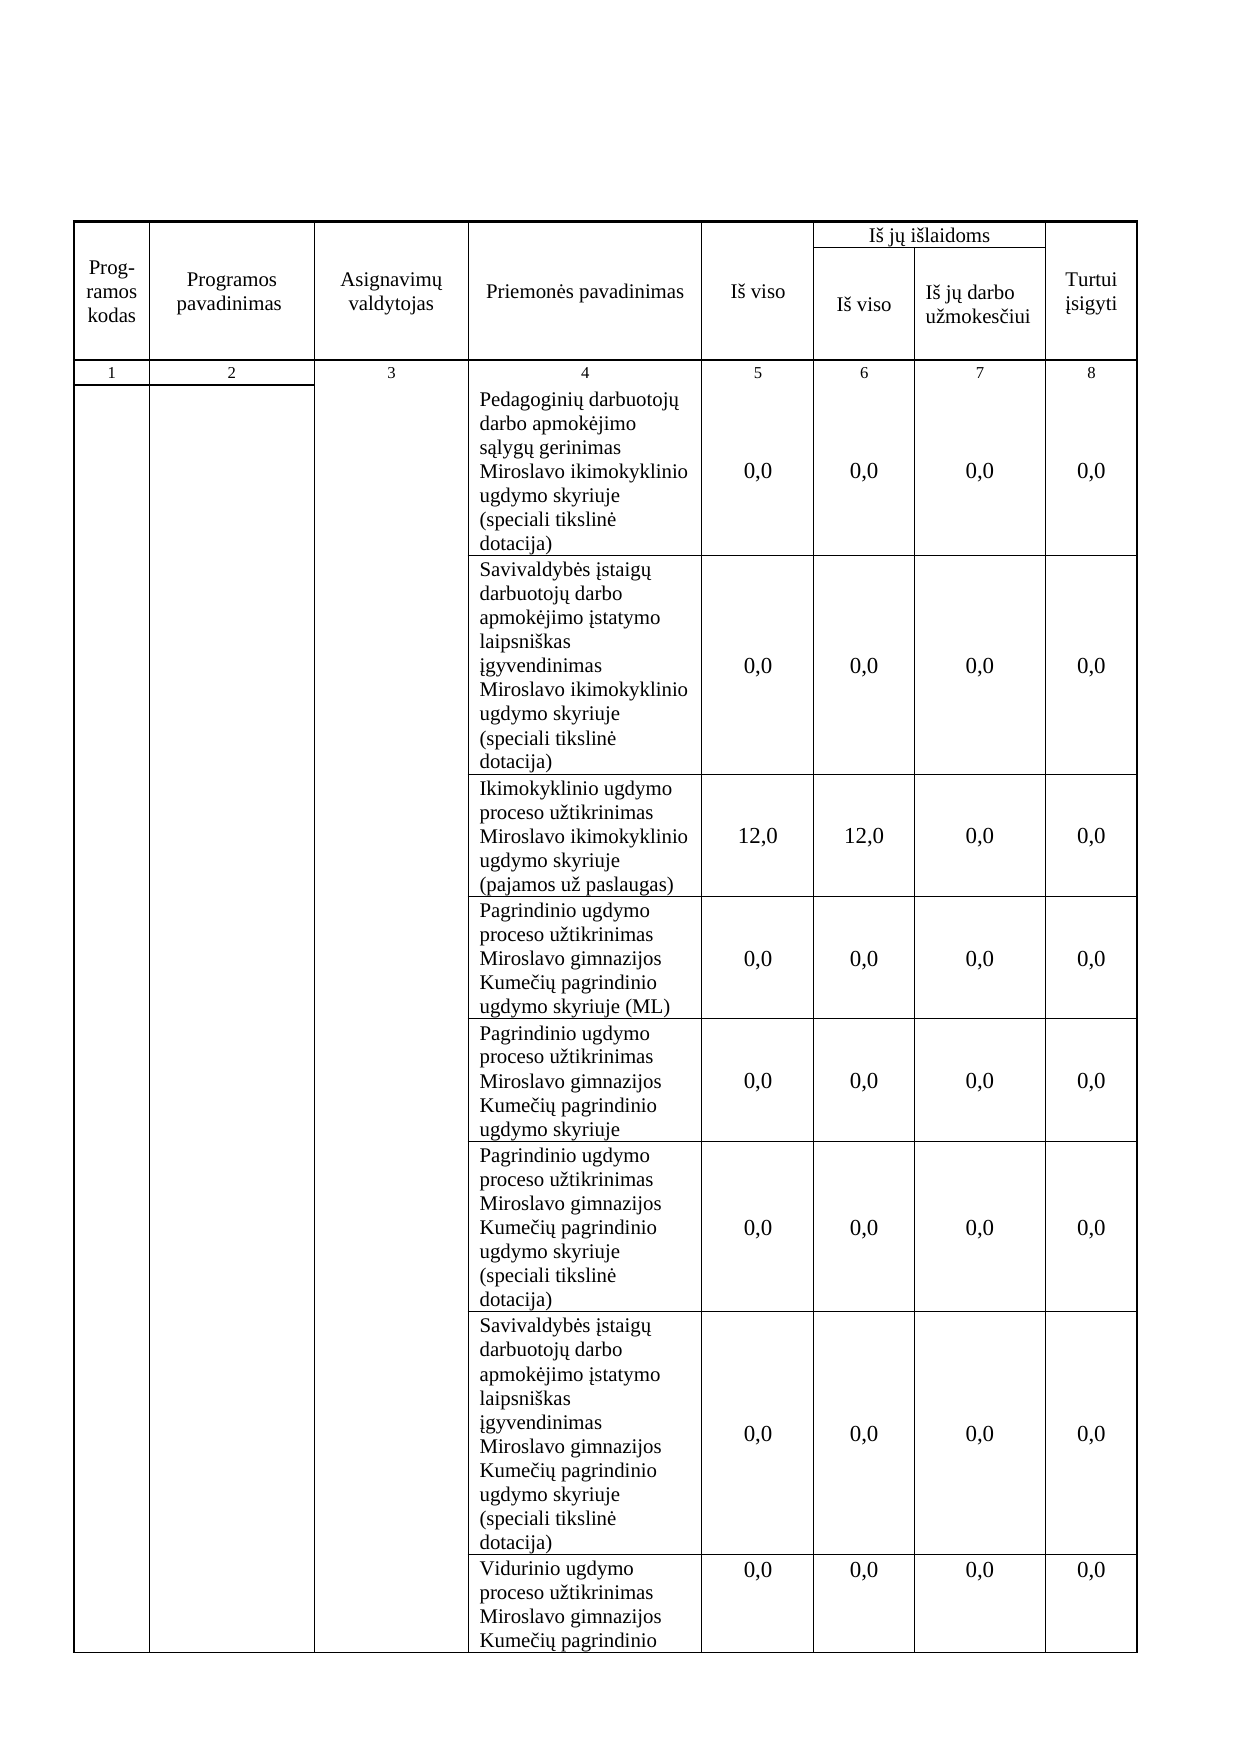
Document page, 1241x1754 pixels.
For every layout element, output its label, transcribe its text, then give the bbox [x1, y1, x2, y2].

table_cell 0,0 [814, 384, 914, 555]
table_cell 0,0 [1046, 1312, 1136, 1554]
table_cell 0,0 [814, 556, 914, 773]
table_cell 0,0 [814, 1019, 914, 1141]
table_cell 0,0 [1046, 1142, 1136, 1311]
table_cell 0,0 [814, 1555, 914, 1652]
table_cell 3 [315, 361, 468, 384]
table_cell 5 [702, 361, 813, 384]
table_cell Iš viso [814, 248, 914, 359]
table_cell 0,0 [702, 556, 813, 773]
table_cell 0,0 [915, 556, 1045, 773]
table_cell Vidurinio ugdymo proceso užtikrinimas Miroslavo gimnazijos Kumečių pagrindinio [469, 1555, 701, 1652]
table_cell Pagrindinio ugdymo proceso užtikrinimas Miroslavo gimnazijos Kumečių pagrindinio ugdymo skyriuje (ML) [469, 897, 701, 1018]
table_cell 0,0 [915, 1555, 1045, 1652]
table_cell 0,0 [915, 1142, 1045, 1311]
table_cell 0,0 [702, 1555, 813, 1652]
table_header Programos pavadinimas [150, 223, 314, 359]
table_cell 0,0 [702, 1312, 813, 1554]
table_cell 0,0 [915, 775, 1045, 896]
table_cell 0,0 [814, 1142, 914, 1311]
table_cell 0,0 [702, 1142, 813, 1311]
table_header Asignavimų valdytojas [315, 223, 468, 359]
table_cell 7 [915, 361, 1045, 384]
table_cell 0,0 [915, 1019, 1045, 1141]
table_cell [75, 386, 149, 1652]
table_cell 0,0 [702, 384, 813, 555]
table_cell Ikimokyklinio ugdymo proceso užtikrinimas Miroslavo ikimokyklinio ugdymo skyriuje (pajamos už paslaugas) [469, 775, 701, 896]
table_cell Iš jų darbo užmokesčiui [915, 248, 1045, 359]
table_cell 0,0 [814, 1312, 914, 1554]
table_header Iš jų išlaidoms [814, 223, 1045, 247]
table_cell [150, 386, 314, 1652]
table_cell 0,0 [1046, 775, 1136, 896]
table_header Priemonės pavadinimas [469, 223, 701, 359]
table_cell Pagrindinio ugdymo proceso užtikrinimas Miroslavo gimnazijos Kumečių pagrindinio ugdymo skyriuje [469, 1019, 701, 1141]
table_cell 0,0 [702, 897, 813, 1018]
table_cell 0,0 [814, 897, 914, 1018]
table_cell 0,0 [1046, 1019, 1136, 1141]
table_cell 12,0 [814, 775, 914, 896]
table_cell 0,0 [915, 1312, 1045, 1554]
table_cell 0,0 [1046, 384, 1136, 555]
table_header Iš viso [702, 223, 813, 359]
table_cell 8 [1046, 361, 1136, 384]
table_cell 2 [150, 361, 314, 384]
table_cell 4 [469, 361, 701, 384]
table_cell 12,0 [702, 775, 813, 896]
table_cell 0,0 [1046, 897, 1136, 1018]
table_cell 0,0 [702, 1019, 813, 1141]
table_cell Savivaldybės įstaigų darbuotojų darbo apmokėjimo įstatymo laipsniškas įgyvendinimas Miroslavo ikimokyklinio ugdymo skyriuje (speciali tikslinė dotacija) [469, 556, 701, 773]
table_cell Pedagoginių darbuotojų darbo apmokėjimo sąlygų gerinimas Miroslavo ikimokyklinio ugdymo skyriuje (speciali tikslinė dotacija) [469, 384, 701, 555]
table_cell [315, 384, 468, 1652]
table_cell Savivaldybės įstaigų darbuotojų darbo apmokėjimo įstatymo laipsniškas įgyvendinimas Miroslavo gimnazijos Kumečių pagrindinio ugdymo skyriuje (speciali tikslinė dotacija) [469, 1312, 701, 1554]
table_cell 1 [75, 361, 149, 384]
table_cell 0,0 [1046, 1555, 1136, 1652]
table_cell 0,0 [915, 384, 1045, 555]
table_header Prog-ramos kodas [75, 223, 149, 359]
table_cell 0,0 [1046, 556, 1136, 773]
table_cell 6 [814, 361, 914, 384]
table_cell 0,0 [915, 897, 1045, 1018]
table_header Turtui įsigyti [1046, 223, 1136, 359]
table_cell Pagrindinio ugdymo proceso užtikrinimas Miroslavo gimnazijos Kumečių pagrindinio ugdymo skyriuje (speciali tikslinė dotacija) [469, 1142, 701, 1311]
